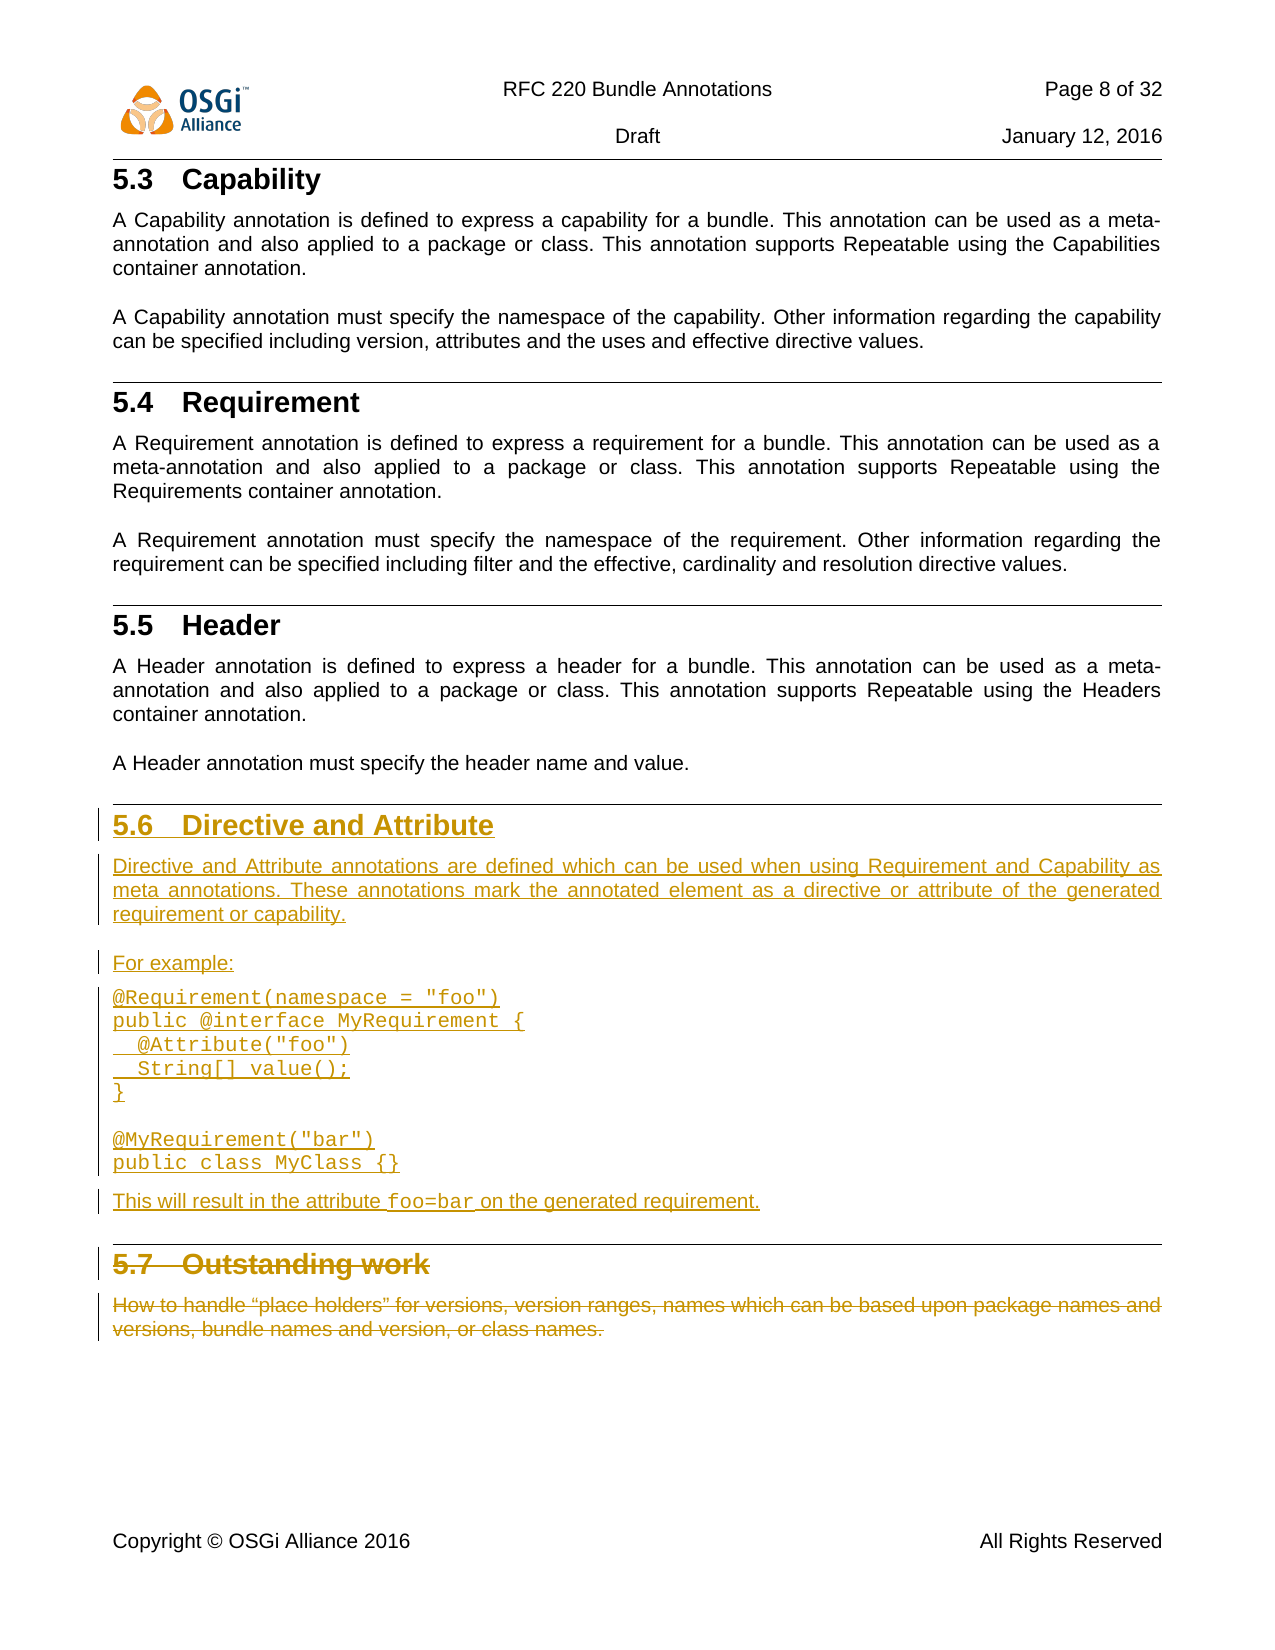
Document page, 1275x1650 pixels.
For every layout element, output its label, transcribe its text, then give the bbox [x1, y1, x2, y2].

text @MyRequirement("bar") [112, 1129, 1162, 1152]
text String[] value(); [112, 1058, 1162, 1081]
text Directive and Attribute annotations are defined which can be used when using Requirement and Capability as [112, 853, 1162, 874]
text meta annotations. These annotations mark the annotated element as a directive or attribute of the generated [112, 875, 1162, 898]
text A Requirement annotation must specify the namespace of the requirement. Other information regarding the requirement can be specified including filter and the effective, cardinality and resolution directive values. [112, 528, 1162, 576]
subtitle Requirement [112, 383, 1162, 419]
subtitle Header [112, 606, 1162, 642]
text A Capability annotation must specify the namespace of the capability. Other information regarding the capability can be specified including version, attributes and the uses and effective directive values. [112, 305, 1162, 353]
text This will result in the attribute foo=bar on the generated requirement. [112, 1188, 1162, 1214]
text A Header annotation is defined to express a header for a bundle. This annotation can be used as a meta-annotation and also applied to a package or class. This annotation supports Repeatable using the Headers container annotation. [112, 654, 1162, 726]
text } [112, 1081, 1162, 1105]
text @Attribute("foo") [112, 1034, 1162, 1058]
text A Header annotation must specify the header name and value. [112, 751, 1162, 775]
subtitle Directive and Attribute [112, 805, 1162, 841]
picture [113, 78, 257, 142]
text For example: [112, 950, 1162, 974]
text public class MyClass {} [112, 1152, 1162, 1176]
text requirement or capability. [112, 899, 1162, 925]
text public @interface MyRequirement { [112, 1011, 1162, 1034]
text A Capability annotation is defined to express a capability for a bundle. This annotation can be used as a meta-annotation and also applied to a package or class. This annotation supports Repeatable using the Capabilities container annotation. [112, 208, 1162, 280]
text A Requirement annotation is defined to express a requirement for a bundle. This annotation can be used as a meta-annotation and also applied to a package or class. This annotation supports Repeatable using the Requirements container annotation. [112, 431, 1162, 503]
text @Requirement(namespace = "foo") [112, 987, 1162, 1011]
subtitle Capability [112, 160, 1162, 196]
